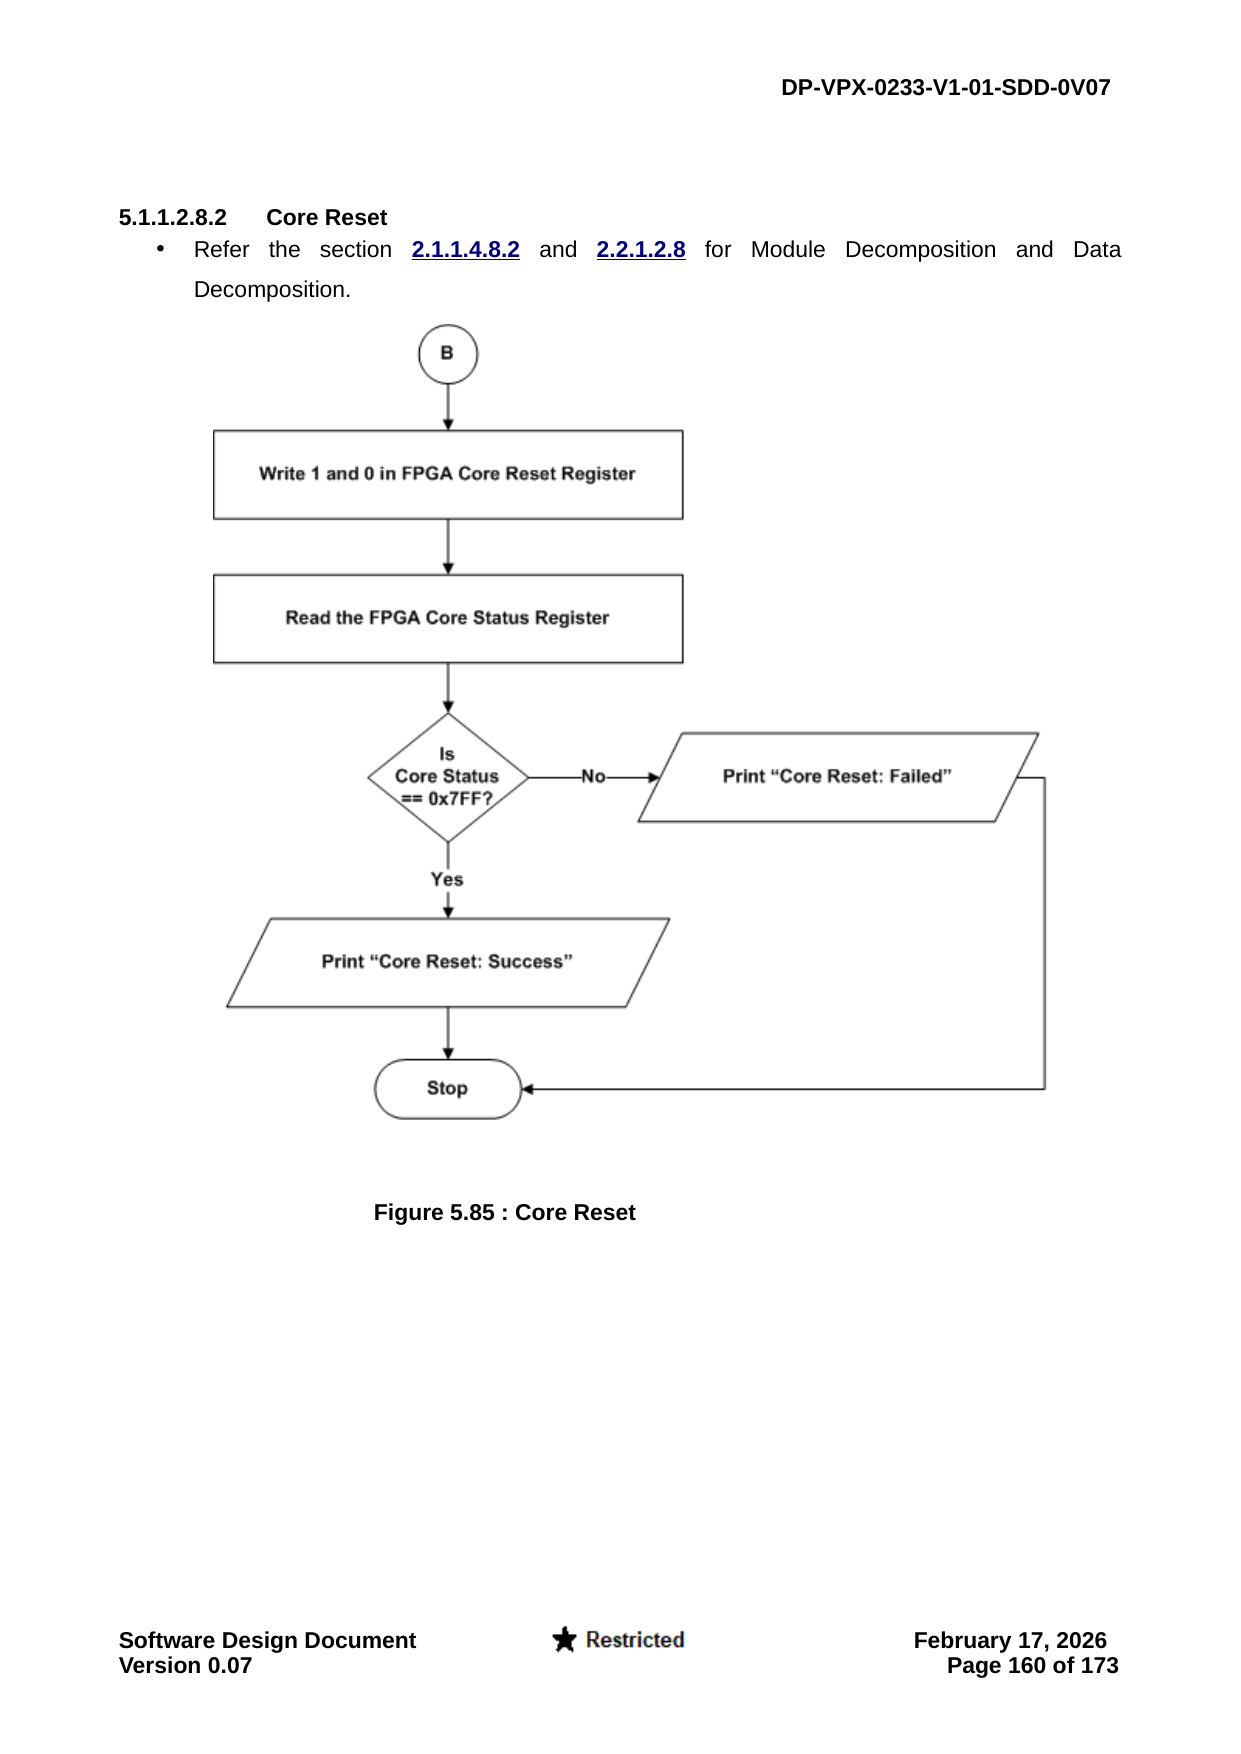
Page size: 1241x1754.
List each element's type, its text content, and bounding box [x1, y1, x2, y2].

picture [213, 324, 1088, 1164]
subtitle Core Reset [118, 207, 1122, 229]
text Figure 5.85 : Core Reset [118, 1164, 1122, 1225]
list Refer the section 2.1.1.4.8.2 and 2.2.1.2.8 for Module Decomposition and Data Decomposition. [156, 236, 1122, 302]
picture [542, 1617, 698, 1662]
